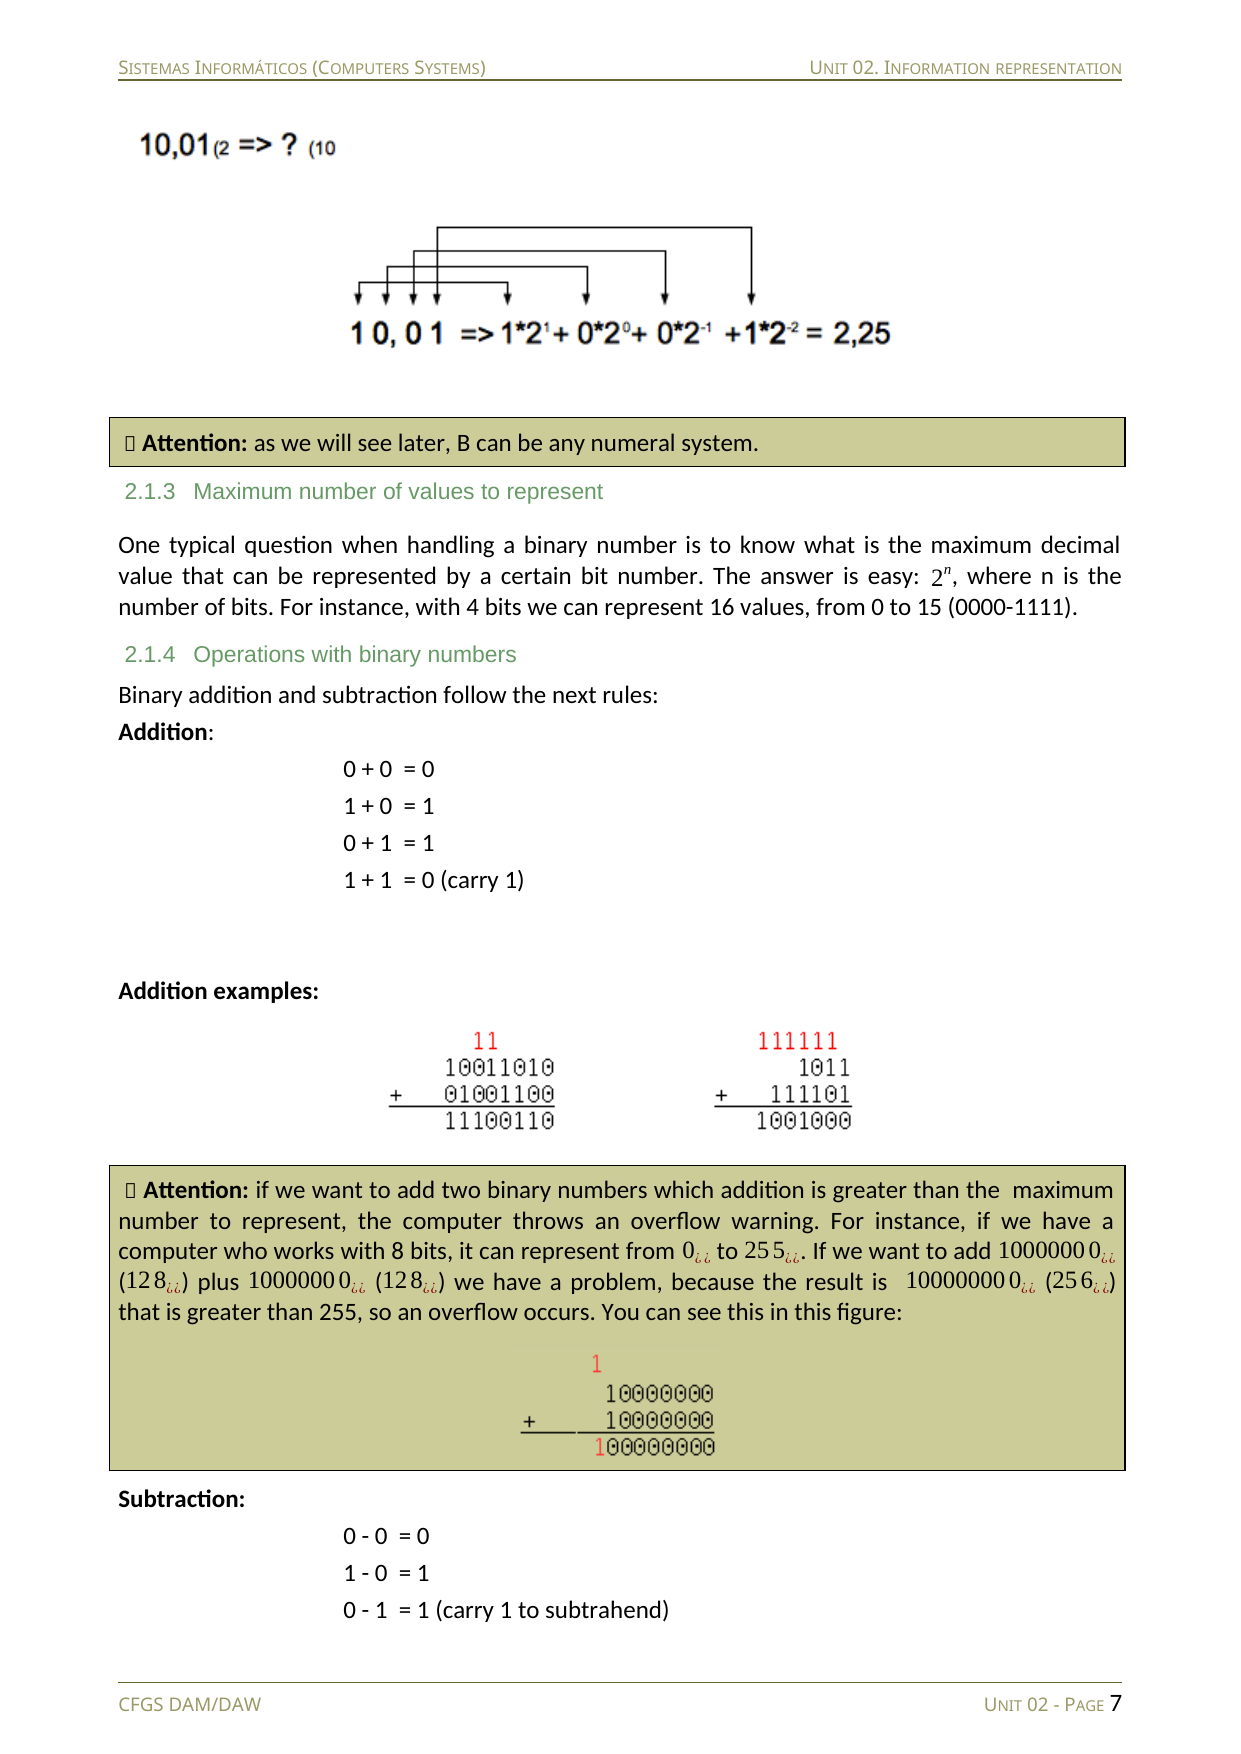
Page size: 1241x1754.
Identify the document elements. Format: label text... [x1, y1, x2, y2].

picture [118, 118, 912, 362]
text Addition examples: [118, 975, 1122, 1006]
text 0 + 0 = 0 [268, 753, 1122, 784]
subtitle Maximum number of values to represent [118, 478, 1122, 505]
text 0 - 0 = 0 [268, 1520, 1122, 1551]
subtitle Operations with binary numbers [118, 641, 1122, 667]
text Subtraction: [118, 1483, 1122, 1514]
picture [511, 1338, 724, 1462]
text ❕ Attention: as we will see later, B can be any numeral system. [110, 418, 1124, 466]
text One typical question when handling a binary number is to know what is the maximum decimal value that can be represented by a certain bit number. The answer is easy: , where n is the number of bits. For instance, with 4 bits we can represent 16 values, from 0 to 15 (0000-1111). [118, 530, 1122, 622]
text Binary addition and subtraction follow the next rules: [118, 679, 1122, 710]
picture [372, 1012, 868, 1156]
text ❕ Attention: if we want to add two binary numbers which addition is greater than the maximum number to represent, the computer throws an overflow warning. For instance, if we have a computer who works with 8 bits, it can represent from to . If we want to add () plus () we have a problem, because the result is () that is greater than 255, so an overflow occurs. You can see this in this figure: [110, 1166, 1124, 1327]
text 1 - 0 = 1 [268, 1557, 1122, 1588]
text 0 + 1 = 1 [268, 827, 1122, 858]
text Addition: [118, 716, 1122, 747]
text 1 + 0 = 1 [268, 790, 1122, 821]
text 1 + 1 = 0 (carry 1) [268, 864, 1122, 895]
text 0 - 1 = 1 (carry 1 to subtrahend) [268, 1594, 1122, 1625]
